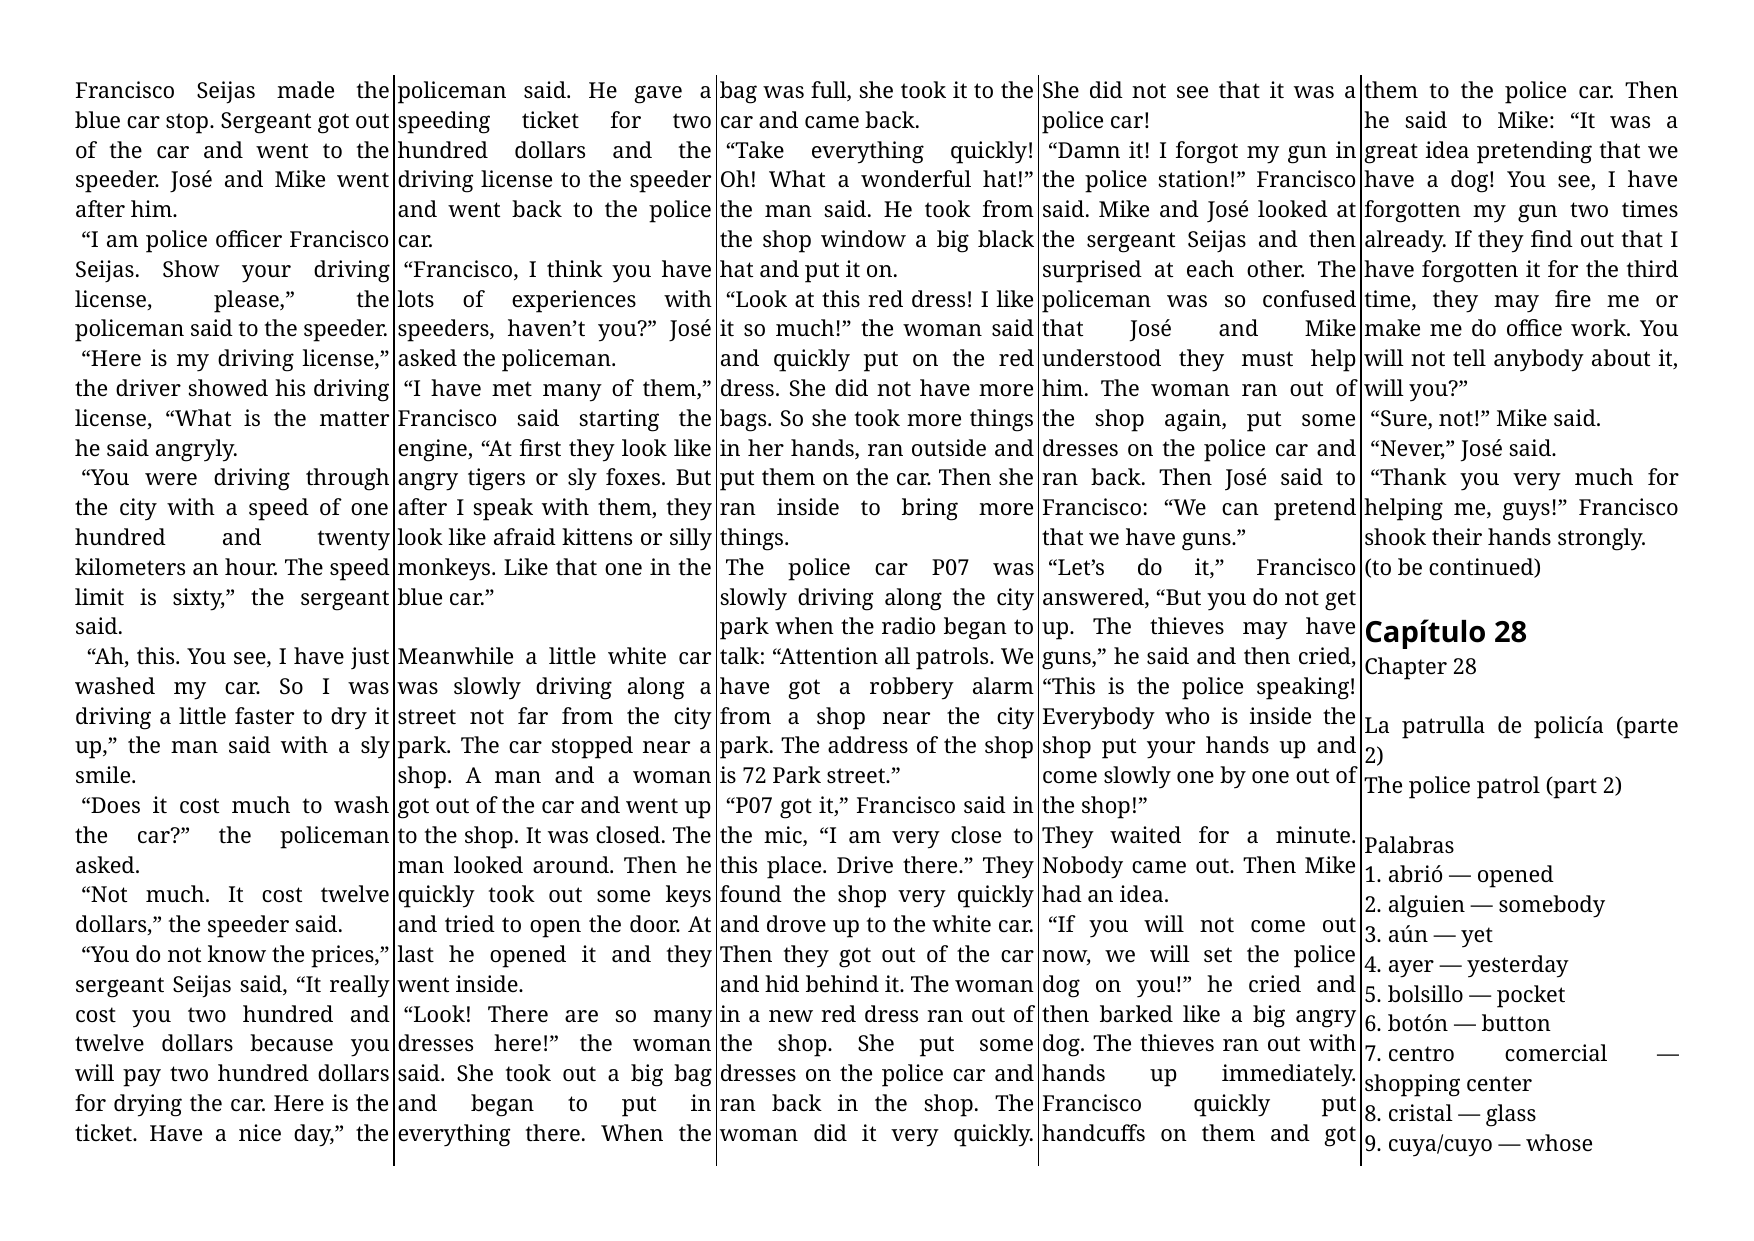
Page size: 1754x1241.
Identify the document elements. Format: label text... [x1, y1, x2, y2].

text “Does it cost much to wash the car?” the policeman asked. [75, 790, 390, 879]
subtitle Capítulo 28 [1364, 611, 1679, 651]
text “Ah, this. You see, I have just washed my car. So I was driving a little faster to dry it up,” the man said with a sly smile. [75, 641, 390, 790]
text “P07 got it,” Francisco said in the mic, “I am very close to this place. Drive there.” They found the shop very quickly and drove up to the white car. Then they got out of the car and hid behind it. The woman in a new red dress ran out of the shop. She put some dresses on the police car and ran back in the shop. The woman did it very quickly. [719, 790, 1034, 1147]
text “You were driving through the city with a speed of one hundred and twenty kilometers an hour. The speed limit is sixty,” the sergeant said. [75, 462, 390, 641]
text 4. ayer — yesterday [1364, 949, 1679, 979]
text Meanwhile a little white car was slowly driving along a street not far from the city park. The car stopped near a shop. A man and a woman got out of the car and went up to the shop. It was closed. The man looked around. Then he quickly took out some keys and tried to open the door. At last he opened it and they went inside. [397, 641, 712, 998]
text 1. abrió — opened [1364, 859, 1679, 889]
text “Look at this red dress! I like it so much!” the woman said and quickly put on the red dress. She did not have more bags. So she took more things in her hands, ran outside and put them on the car. Then she ran inside to bring more things. [719, 283, 1034, 552]
text Chapter 28 [1364, 651, 1679, 681]
text “Take everything quickly! Oh! What a wonderful hat!” the man said. He took from the shop window a big black hat and put it on. [719, 134, 1034, 283]
text 9. cuya/cuyo — whose [1364, 1128, 1679, 1157]
text “You do not know the prices,” sergeant Seijas said, “It really cost you two hundred and twelve dollars because you will pay two hundred dollars for drying the car. Here is the ticket. Have a nice day,” the [75, 939, 390, 1147]
text 2. alguien — somebody [1364, 889, 1679, 919]
text Francisco Seijas made the blue car stop. Sergeant got out of the car and went to the speeder. José and Mike went after him. [75, 75, 390, 224]
text “Not much. It cost twelve dollars,” the speeder said. [75, 879, 390, 939]
text 8. cristal — glass [1364, 1098, 1679, 1128]
text bag was full, she took it to the car and came back. [719, 75, 1034, 134]
text “Francisco, I think you have lots of experiences with speeders, haven’t you?” José asked the policeman. [397, 254, 712, 373]
text They waited for a minute. Nobody came out. Then Mike had an idea. [1042, 820, 1357, 909]
text “I have met many of them,” Francisco said starting the engine, “At first they look like angry tigers or sly foxes. But after I speak with them, they look like afraid kittens or silly monkeys. Like that one in the blue car.” [397, 373, 712, 611]
text 7. centro comercial — shopping center [1364, 1038, 1679, 1098]
text them to the police car. Then he said to Mike: “It was a great idea pretending that we have a dog! You see, I have forgotten my gun two times already. If they find out that I have forgotten it for the third time, they may fire me or make me do office work. You will not tell anybody about it, will you?” [1364, 75, 1679, 403]
text “Damn it! I forgot my gun in the police station!” Francisco said. Mike and José looked at the sergeant Seijas and then surprised at each other. The policeman was so confused that José and Mike understood they must help him. The woman ran out of the shop again, put some dresses on the police car and ran back. Then José said to Francisco: “We can pretend that we have guns.” [1042, 134, 1357, 552]
text 5. bolsillo — pocket [1364, 979, 1679, 1008]
text policeman said. He gave a speeding ticket for two hundred dollars and the driving license to the speeder and went back to the police car. [397, 75, 712, 254]
text “Never,” José said. [1364, 432, 1679, 462]
text “Look! There are so many dresses here!” the woman said. She took out a big bag and began to put in everything there. When the [397, 998, 712, 1147]
text “Here is my driving license,” the driver showed his driving license, “What is the matter he said angryly. [75, 343, 390, 462]
text The police car P07 was slowly driving along the city park when the radio began to talk: “Attention all patrols. We have got a robbery alarm from a shop near the city park. The address of the shop is 72 Park street.” [719, 552, 1034, 790]
text The police patrol (part 2) [1364, 770, 1679, 800]
text 3. aún — yet [1364, 919, 1679, 949]
text La patrulla de policía (parte 2) [1364, 711, 1679, 770]
text “I am police officer Francisco Seijas. Show your driving license, please,” the policeman said to the speeder. [75, 224, 390, 343]
text “If you will not come out now, we will set the police dog on you!” he cried and then barked like a big angry dog. The thieves ran out with hands up immediately. Francisco quickly put handcuffs on them and got [1042, 909, 1357, 1147]
text “Sure, not!” Mike said. [1364, 403, 1679, 432]
text “Let’s do it,” Francisco answered, “But you do not get up. The thieves may have guns,” he said and then cried, “This is the police speaking! Everybody who is inside the shop put your hands up and come slowly one by one out of the shop!” [1042, 552, 1357, 820]
text 6. botón — button [1364, 1008, 1679, 1038]
text “Thank you very much for helping me, guys!” Francisco shook their hands strongly. [1364, 462, 1679, 552]
text (to be continued) [1364, 552, 1679, 581]
text She did not see that it was a police car! [1042, 75, 1357, 134]
text Palabras [1364, 830, 1679, 859]
